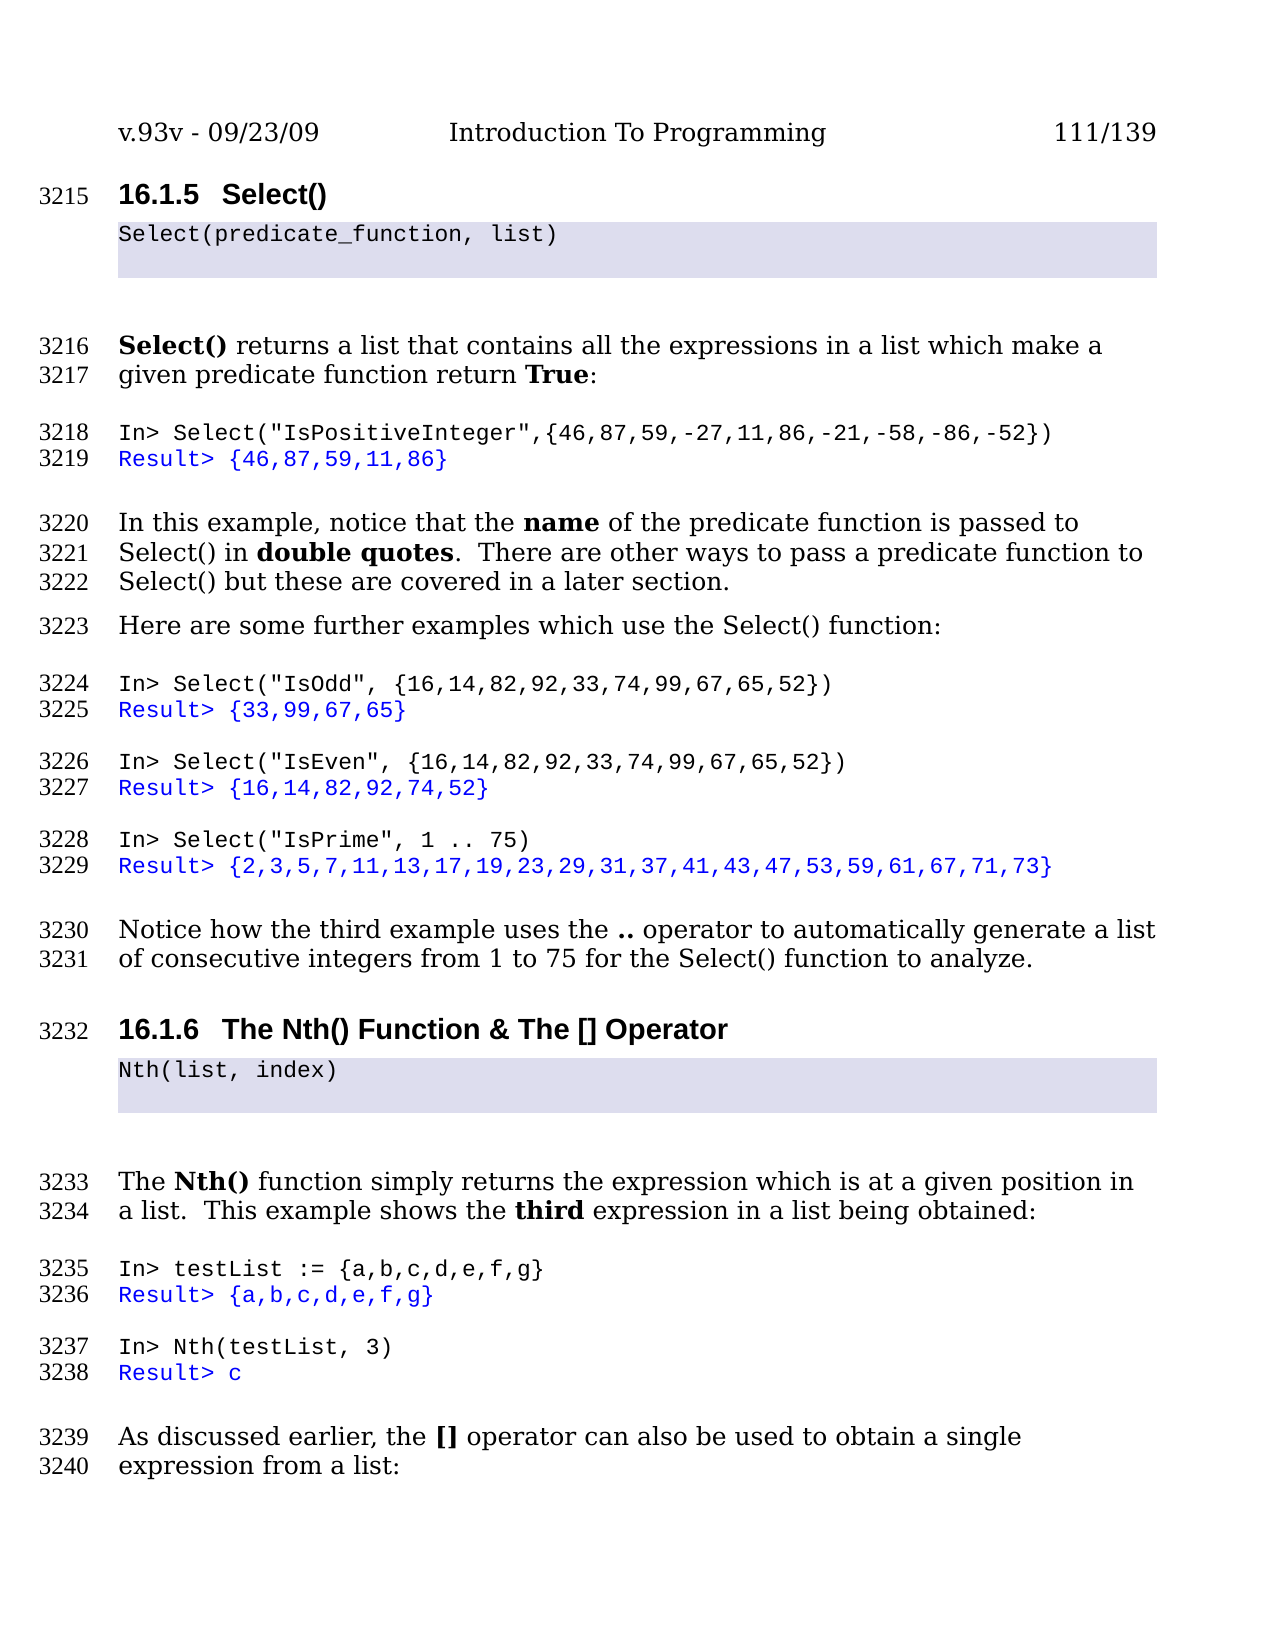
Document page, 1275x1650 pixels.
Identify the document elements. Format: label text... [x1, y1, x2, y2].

text In> Select("IsOdd", {16,14,82,92,33,74,99,67,65,52}) [118, 672, 1157, 698]
text In> Select("IsEven", {16,14,82,92,33,74,99,67,65,52}) [118, 750, 1157, 776]
subtitle The Nth() Function & The [] Operator [118, 1012, 1157, 1046]
text Result> c [118, 1361, 1157, 1387]
text In> testList := {a,b,c,d,e,f,g} [118, 1257, 1157, 1283]
text As discussed earlier, the [] operator can also be used to obtain a single expression from a list: [118, 1422, 1157, 1480]
text Here are some further examples which use the Select() function: [118, 611, 1157, 640]
text In this example, notice that the name of the predicate function is passed to Select() in double quotes. There are other ways to pass a predicate function to Select() but these are covered in a later section. [118, 508, 1157, 596]
text Result> {2,3,5,7,11,13,17,19,23,29,31,37,41,43,47,53,59,61,67,71,73} [118, 854, 1157, 880]
text Result> {33,99,67,65} [118, 698, 1157, 724]
text Notice how the third example uses the .. operator to automatically generate a list of consecutive integers from 1 to 75 for the Select() function to analyze. [118, 915, 1157, 973]
table_header Nth(list, index) [118, 1058, 1157, 1113]
text Result> {a,b,c,d,e,f,g} [118, 1283, 1157, 1309]
text In> Select("IsPositiveInteger",{46,87,59,-27,11,86,-21,-58,-86,-52}) [118, 422, 1157, 447]
table_header Select(predicate_function, list) [118, 222, 1157, 278]
text Select() returns a list that contains all the expressions in a list which make a given predicate function return True: [118, 331, 1157, 389]
subtitle Select() [118, 177, 1157, 210]
text In> Select("IsPrime", 1 .. 75) [118, 828, 1157, 854]
text The Nth() function simply returns the expression which is at a given position in a list. This example shows the third expression in a list being obtained: [118, 1166, 1157, 1225]
text Result> {46,87,59,11,86} [118, 447, 1157, 473]
text In> Nth(testList, 3) [118, 1335, 1157, 1361]
text Result> {16,14,82,92,74,52} [118, 776, 1157, 802]
